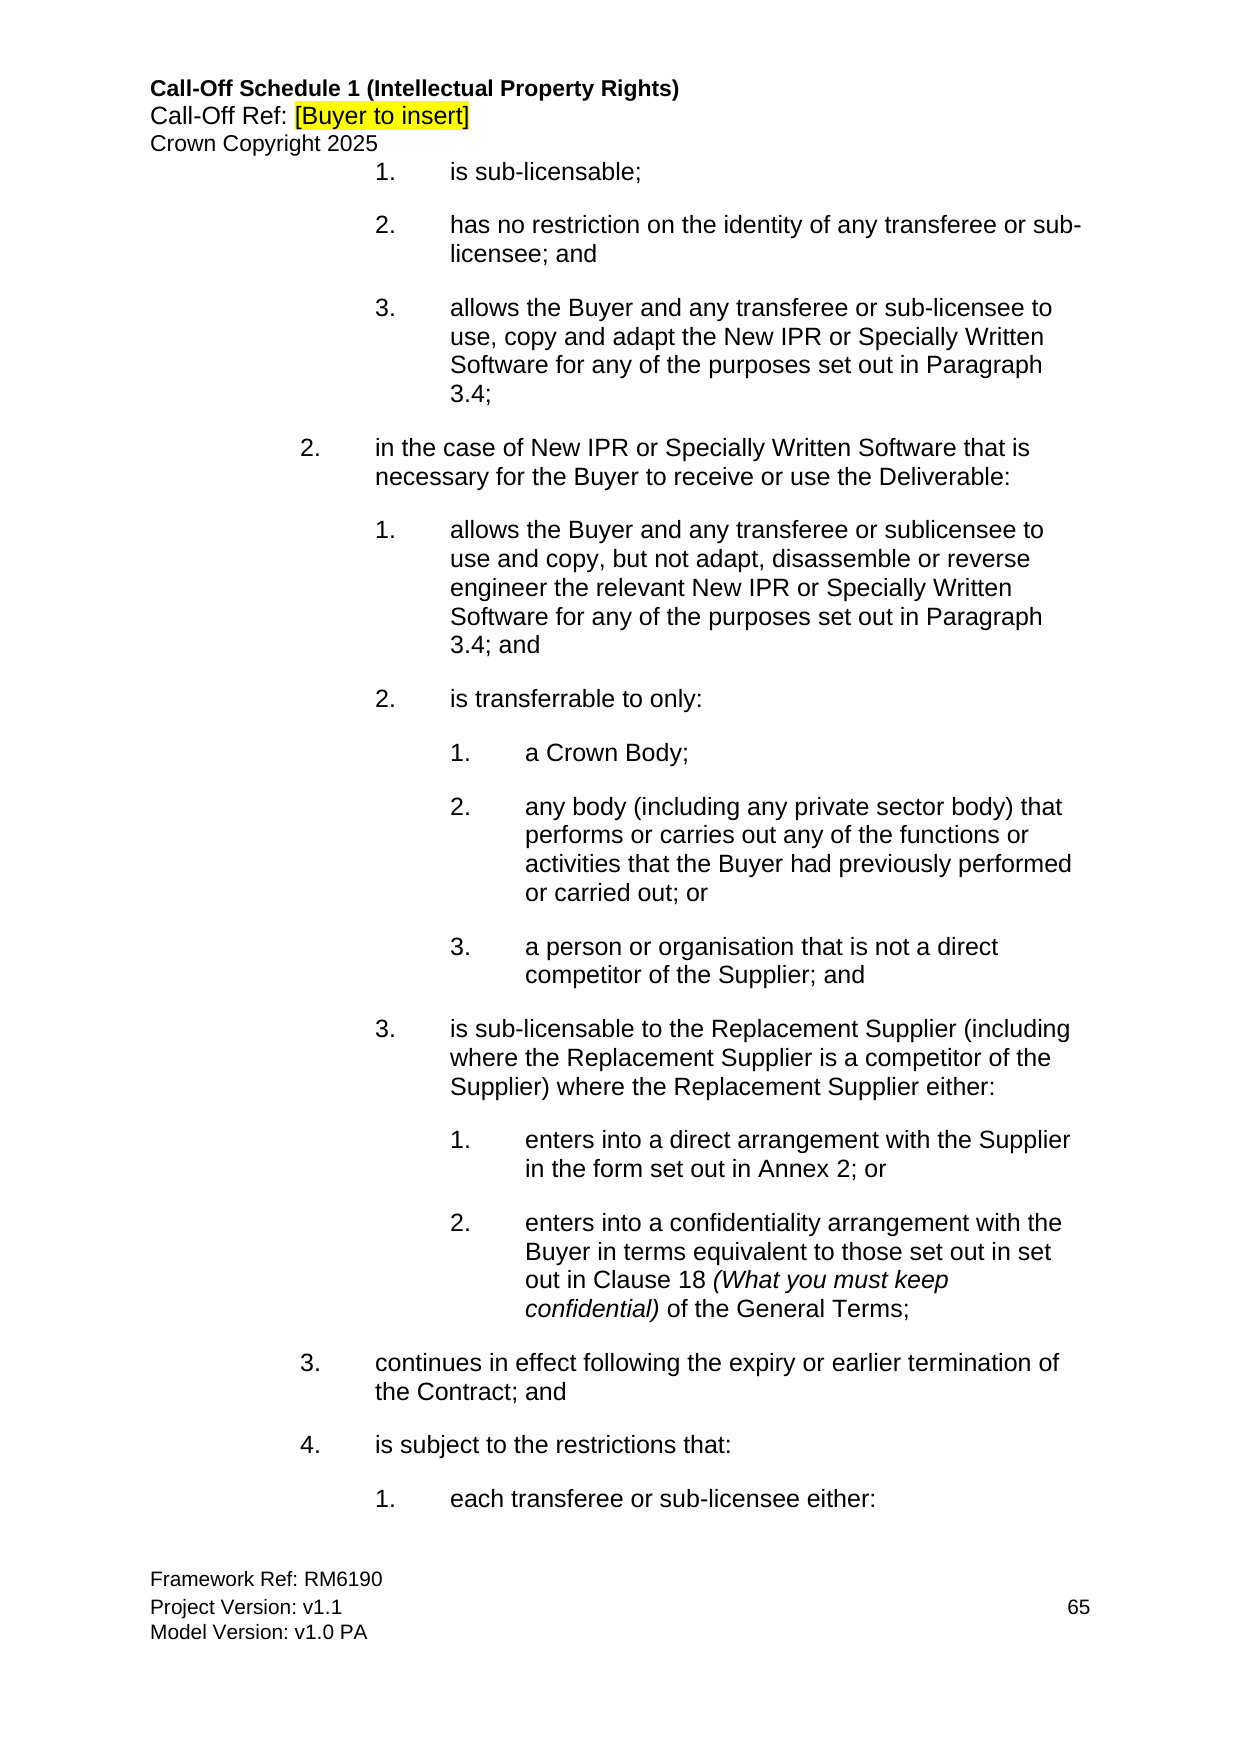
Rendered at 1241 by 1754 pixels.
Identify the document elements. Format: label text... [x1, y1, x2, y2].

subtitle is subject to the restrictions that: [300, 1430, 1090, 1459]
subtitle any body (including any private sector body) that performs or carries out any of the functions or activities that the Buyer had previously performed or carried out; or [450, 791, 1090, 906]
subtitle a Crown Body; [450, 738, 1090, 766]
subtitle is sub-licensable to the Replacement Supplier (including where the Replacement Supplier is a competitor of the Supplier) where the Replacement Supplier either: [375, 1014, 1090, 1100]
subtitle enters into a direct arrangement with the Supplier in the form set out in Annex 2; or [450, 1125, 1090, 1183]
subtitle a person or organisation that is not a direct competitor of the Supplier; and [450, 931, 1090, 989]
subtitle each transferee or sub-licensee either: [375, 1484, 1090, 1513]
subtitle is transferrable to only: [375, 684, 1090, 713]
subtitle in the case of New IPR or Specially Written Software that is necessary for the Buyer to receive or use the Deliverable: [300, 433, 1090, 490]
subtitle allows the Buyer and any transferee or sub-licensee to use, copy and adapt the New IPR or Specially Written Software for any of the purposes set out in Paragraph 3.4; [375, 293, 1090, 408]
subtitle is sub-licensable; [375, 156, 1090, 185]
subtitle continues in effect following the expiry or earlier termination of the Contract; and [300, 1348, 1090, 1405]
subtitle enters into a confidentiality arrangement with the Buyer in terms equivalent to those set out in set out in Clause 18 (What you must keep confidential) of the General Terms; [450, 1208, 1090, 1323]
subtitle has no restriction on the identity of any transferee or sub-licensee; and [375, 210, 1090, 268]
subtitle allows the Buyer and any transferee or sublicensee to use and copy, but not adapt, disassemble or reverse engineer the relevant New IPR or Specially Written Software for any of the purposes set out in Paragraph 3.4; and [375, 515, 1090, 659]
